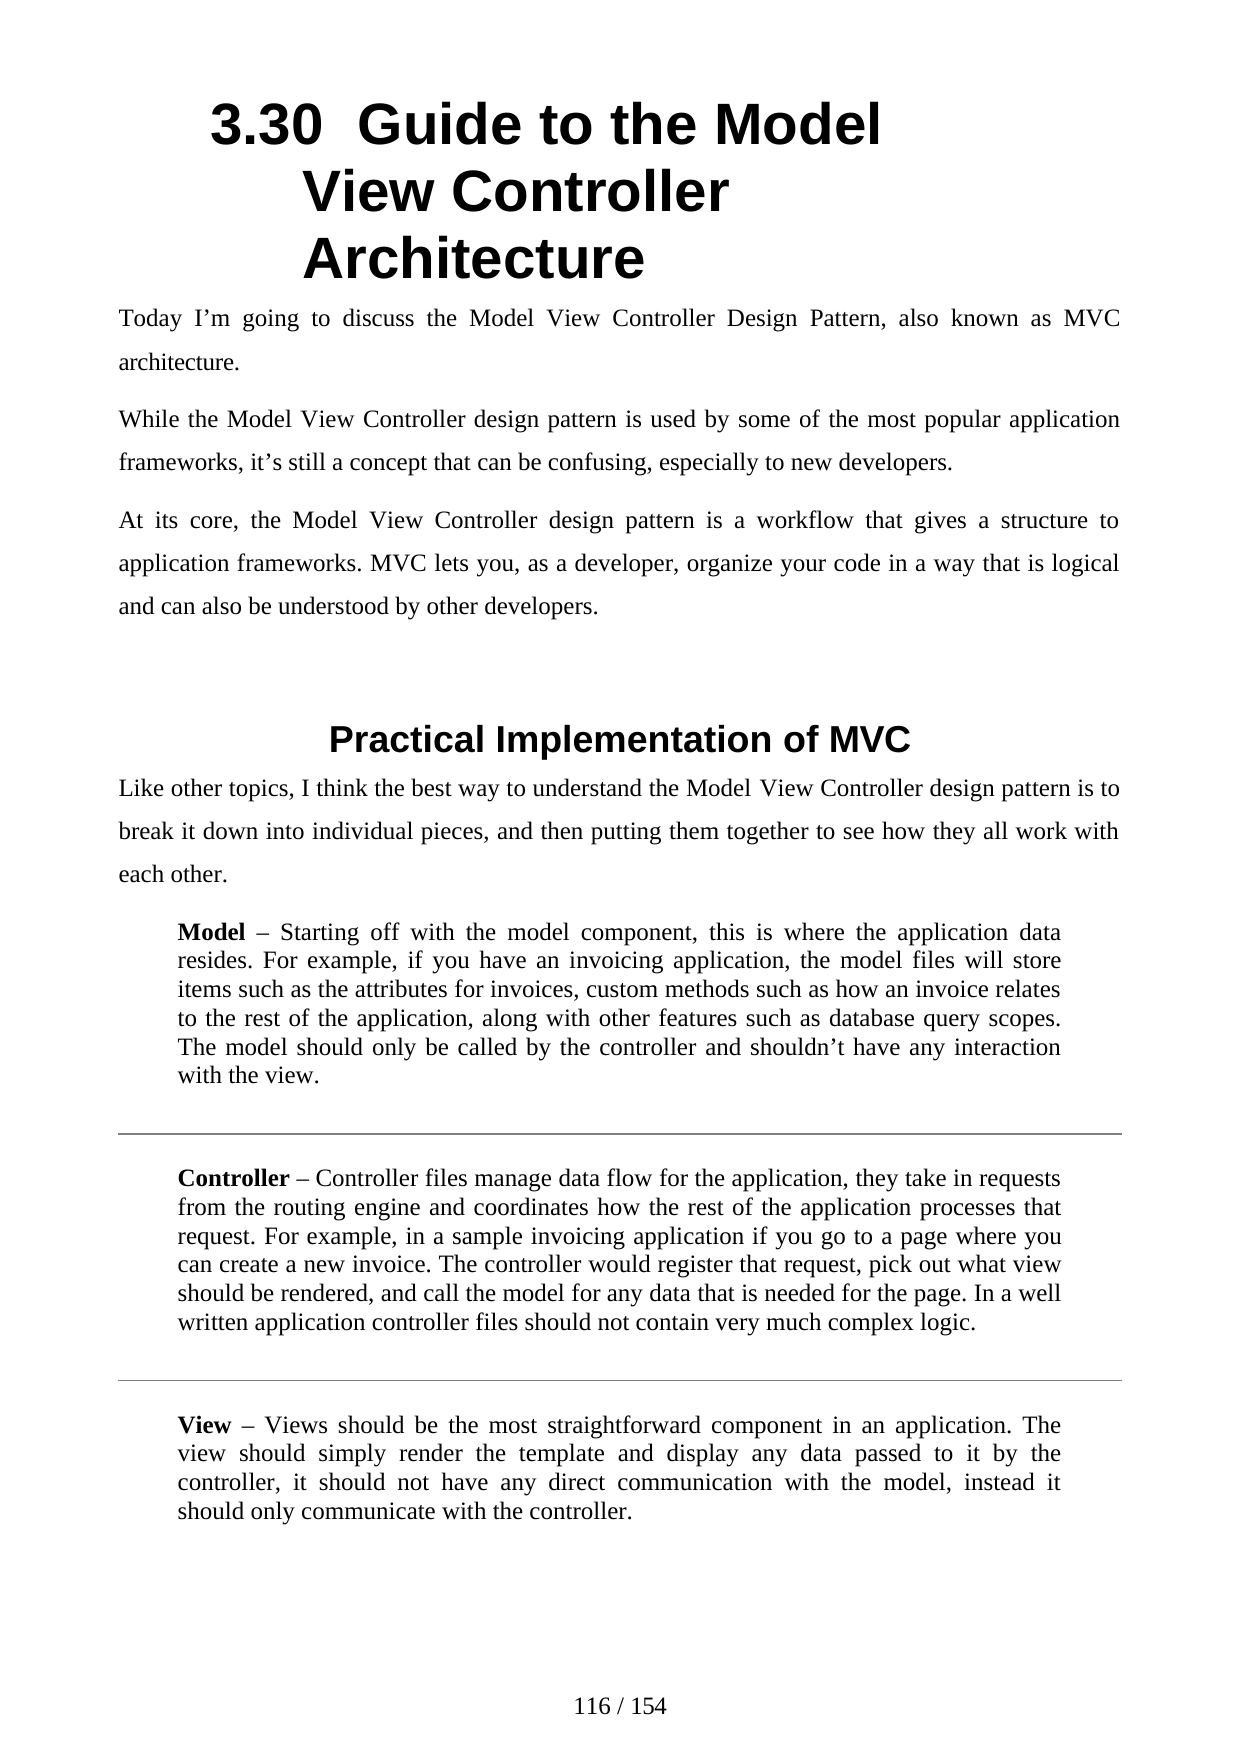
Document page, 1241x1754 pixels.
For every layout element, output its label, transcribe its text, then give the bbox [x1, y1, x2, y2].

text While the Model View Controller design pattern is used by some of the most popular application frameworks, it’s still a concept that can be confusing, especially to new developers. [118, 404, 1121, 476]
text View – Views should be the most straightforward component in an application. The view should simply render the template and display any data passed to it by the controller, it should not have any direct communication with the model, instead it should only communicate with the controller. [177, 1410, 1062, 1525]
text At its core, the Model View Controller design pattern is a workflow that gives a structure to application frameworks. MVC lets you, as a developer, organize your code in a way that is logical and can also be understood by other developers. [118, 505, 1121, 620]
text Controller – Controller files manage data flow for the application, they take in requests from the routing engine and coordinates how the rest of the application processes that request. For example, in a sample invoicing application if you go to a page where you can create a new invoice. The controller would register that request, pick out what view should be rendered, and call the model for any data that is needed for the page. In a well written application controller files should not contain very much complex logic. [177, 1163, 1063, 1336]
subtitle Guide to the Model View Controller Architecture [210, 90, 1030, 291]
text Like other topics, I think the best way to understand the Model View Controller design pattern is to break it down into individual pieces, and then putting them together to see how they all work with each other. [118, 773, 1121, 888]
text Model – Starting off with the model component, this is where the application data resides. For example, if you have an invoicing application, the model files will store items such as the attributes for invoices, custom methods such as how an invoice relates to the rest of the application, along with other features such as database query scopes. The model should only be called by the controller and shouldn’t have any interaction with the view. [177, 917, 1063, 1089]
subtitle Practical Implementation of MVC [29, 717, 1211, 761]
text Today I’m going to discuss the Model View Controller Design Pattern, also known as MVC architecture. [118, 303, 1121, 375]
